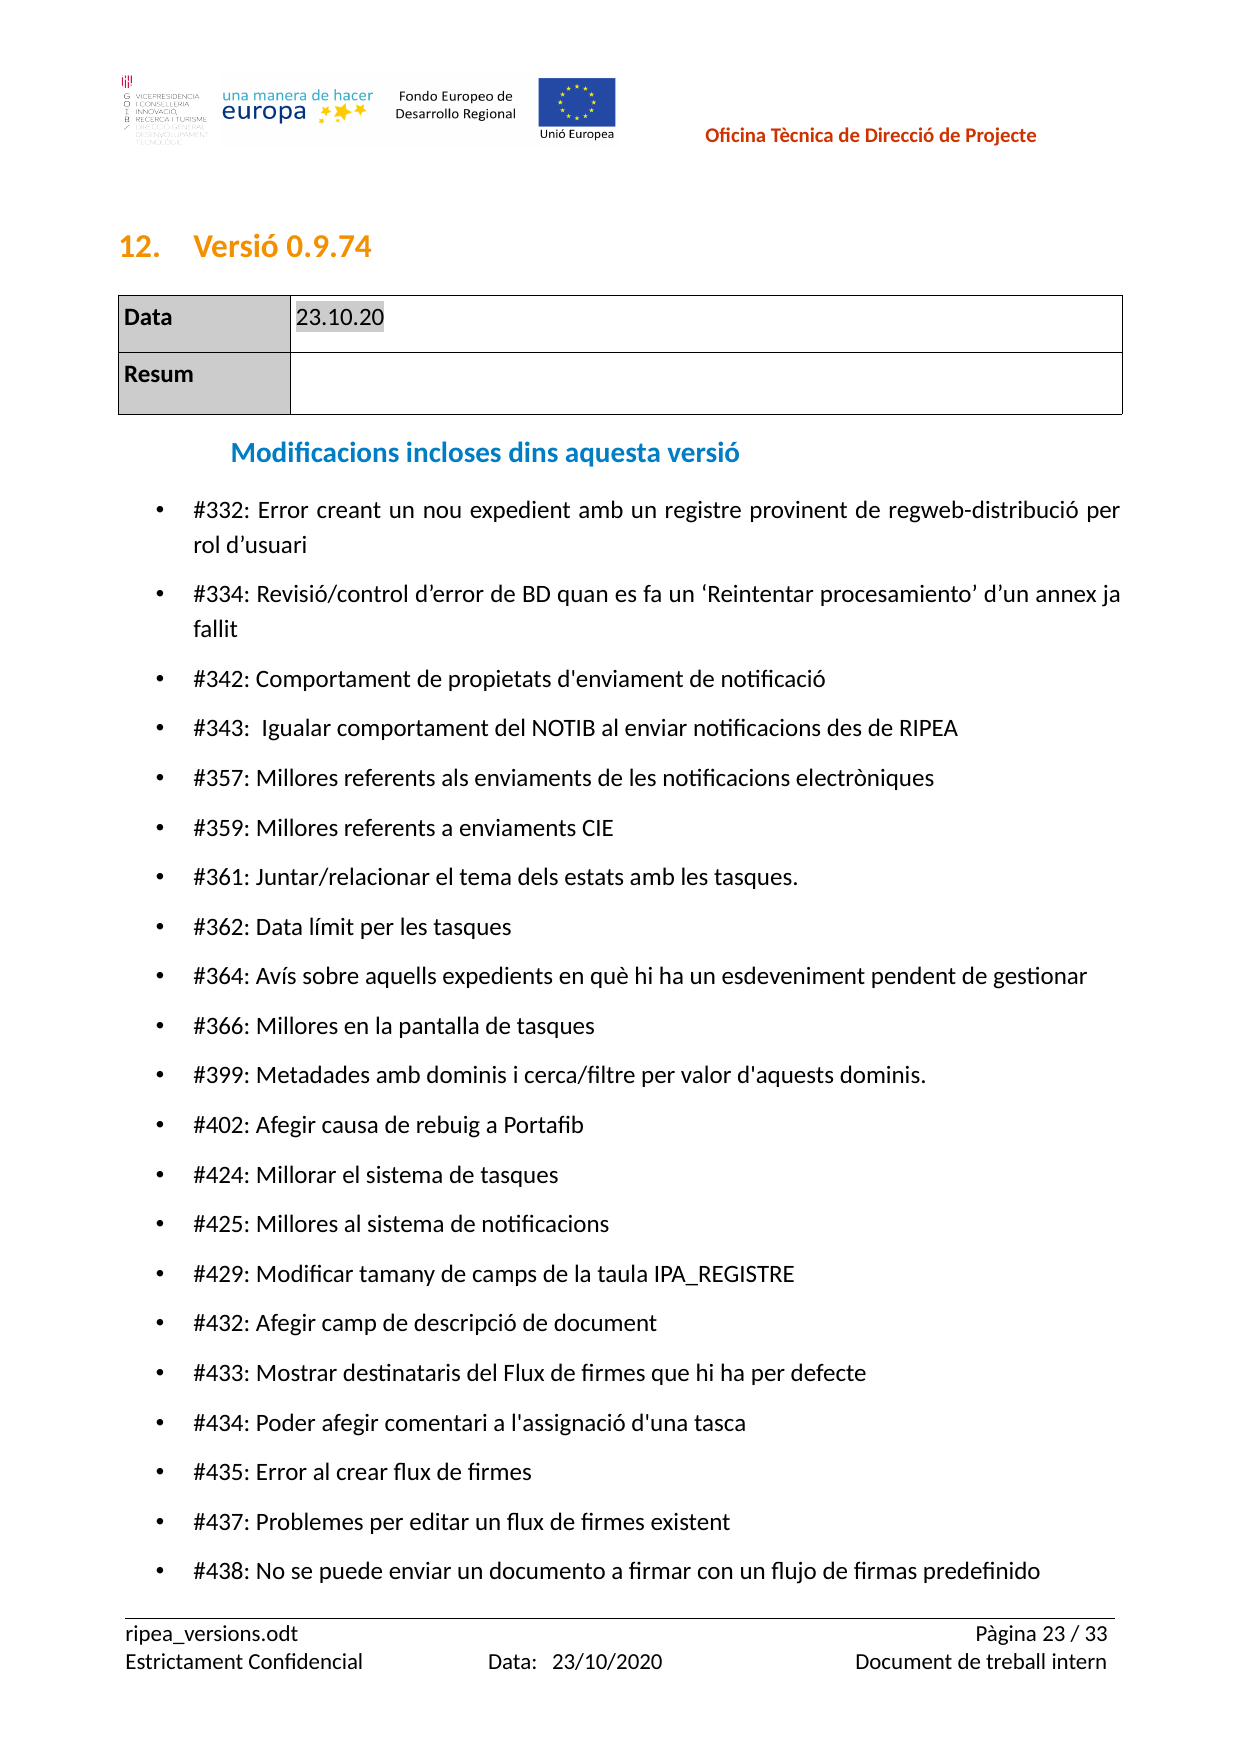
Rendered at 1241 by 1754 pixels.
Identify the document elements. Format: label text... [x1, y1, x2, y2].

list #343: Igualar comportament del NOTIB al enviar notificacions des de RIPEA [156, 712, 1122, 743]
table_header Data [119, 296, 290, 352]
list #437: Problemes per editar un flux de firmes existent [156, 1506, 1122, 1536]
list #359: Millores referents a enviaments CIE [156, 812, 1122, 842]
list #361: Juntar/relacionar el tema dels estats amb les tasques. [156, 861, 1122, 892]
list #342: Comportament de propietats d'enviament de notificació [156, 663, 1122, 693]
list #435: Error al crear flux de firmes [156, 1456, 1122, 1487]
list #334: Revisió/control d’error de BD quan es fa un ‘Reintentar procesamiento’ d’un annex ja fallit [156, 578, 1122, 644]
table_header 23.10.20 [291, 296, 1122, 352]
list #429: Modificar tamany de camps de la taula IPA_REGISTRE [156, 1258, 1122, 1288]
list #366: Millores en la pantalla de tasques [156, 1010, 1122, 1041]
list #433: Mostrar destinataris del Flux de firmes que hi ha per defecte [156, 1357, 1122, 1388]
table_cell [291, 353, 1122, 414]
list #402: Afegir causa de rebuig a Portafib [156, 1109, 1122, 1140]
list #425: Millores al sistema de notificacions [156, 1208, 1122, 1239]
picture [219, 73, 621, 147]
list #399: Metadades amb dominis i cerca/filtre per valor d'aquests dominis. [156, 1059, 1122, 1090]
picture [118, 73, 213, 147]
list #332: Error creant un nou expedient amb un registre provinent de regweb-distribució per rol d’usuari [156, 494, 1122, 559]
list #438: No se puede enviar un documento a firmar con un flujo de firmas predefinido [156, 1555, 1122, 1586]
list #362: Data límit per les tasques [156, 911, 1122, 941]
list #424: Millorar el sistema de tasques [156, 1159, 1122, 1189]
list #434: Poder afegir comentari a l'assignació d'una tasca [156, 1407, 1122, 1437]
list #364: Avís sobre aquells expedients en què hi ha un esdeveniment pendent de gestionar [156, 960, 1122, 991]
list #357: Millores referents als enviaments de les notificacions electròniques [156, 762, 1122, 793]
subtitle Versió 0.9.74 [118, 225, 1122, 266]
list #432: Afegir camp de descripció de document [156, 1307, 1122, 1338]
table_cell Resum [119, 353, 290, 414]
subtitle Modificacions incloses dins aquesta versió [153, 434, 1122, 470]
